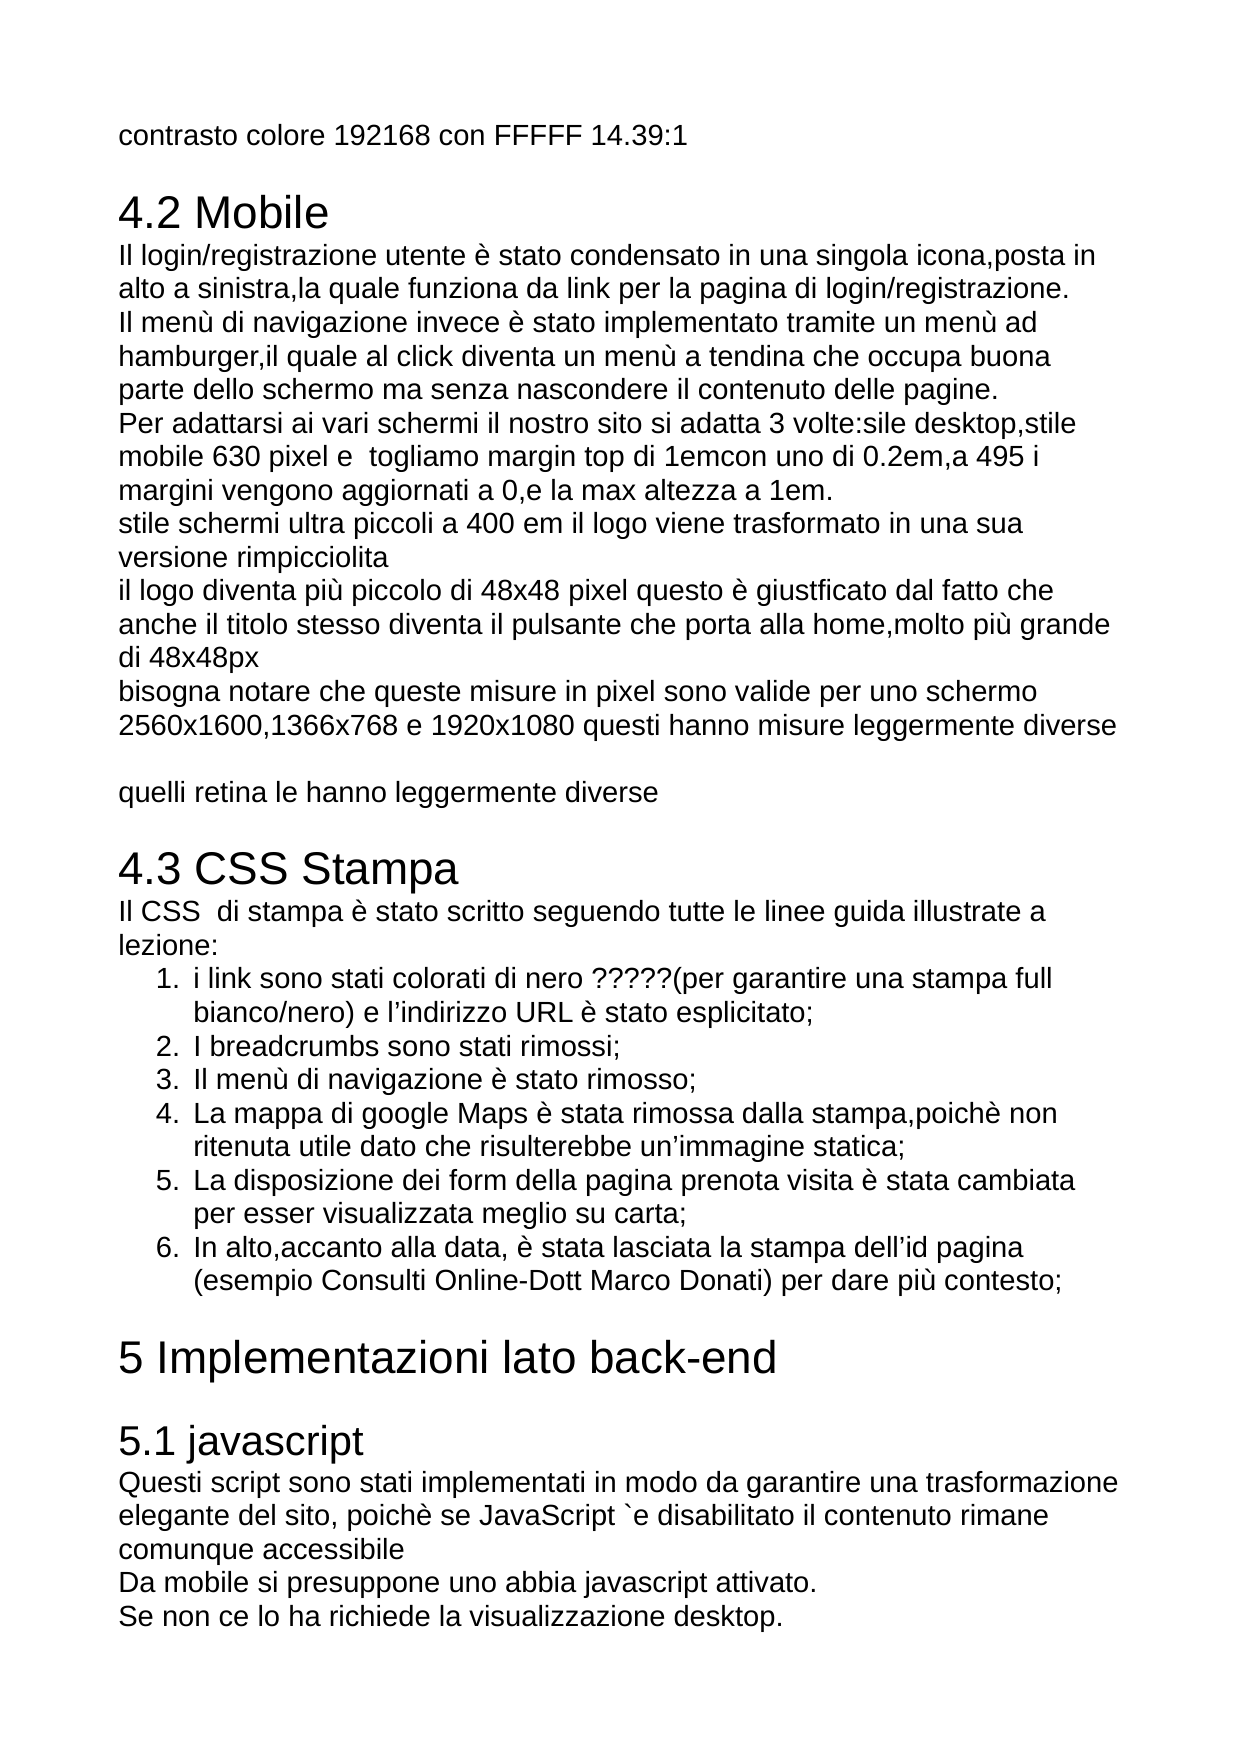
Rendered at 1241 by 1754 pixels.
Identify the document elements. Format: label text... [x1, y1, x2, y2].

text il logo diventa più piccolo di 48x48 pixel questo è giustficato dal fatto che anche il titolo stesso diventa il pulsante che porta alla home,molto più grande di 48x48px [118, 573, 1122, 674]
text Il menù di navigazione invece è stato implementato tramite un menù ad hamburger,il quale al click diventa un menù a tendina che occupa buona parte dello schermo ma senza nascondere il contenuto delle pagine. [118, 305, 1122, 406]
text 5 Implementazioni lato back-end [118, 1330, 1122, 1383]
text contrasto colore 192168 con FFFFF 14.39:1 [118, 118, 1122, 152]
text Il CSS di stampa è stato scritto seguendo tutte le linee guida illustrate a lezione: [118, 894, 1122, 961]
text 4.3 CSS Stampa [118, 842, 1122, 894]
text quelli retina le hanno leggermente diverse [118, 774, 1122, 808]
text bisogna notare che queste misure in pixel sono valide per uno schermo 2560x1600,1366x768 e 1920x1080 questi hanno misure leggermente diverse [118, 674, 1122, 741]
text Il login/registrazione utente è stato condensato in una singola icona,posta in alto a sinistra,la quale funziona da link per la pagina di login/registrazione. [118, 238, 1122, 305]
text Da mobile si presuppone uno abbia javascript attivato. [118, 1565, 1122, 1599]
list In alto,accanto alla data, è stata lasciata la stampa dell’id pagina (esempio Consulti Online-Dott Marco Donati) per dare più contesto; [156, 1230, 1122, 1297]
text 4.2 Mobile [118, 185, 1122, 238]
list Il menù di navigazione è stato rimosso; [156, 1062, 1122, 1096]
list i link sono stati colorati di nero ?????(per garantire una stampa full bianco/nero) e l’indirizzo URL è stato esplicitato; [156, 961, 1122, 1028]
text 5.1 javascript [118, 1417, 1122, 1464]
text Se non ce lo ha richiede la visualizzazione desktop. [118, 1599, 1122, 1632]
list I breadcrumbs sono stati rimossi; [156, 1028, 1122, 1062]
text Questi script sono stati implementati in modo da garantire una trasformazione elegante del sito, poichè se JavaScript `e disabilitato il contenuto rimane comunque accessibile [118, 1464, 1122, 1565]
list La disposizione dei form della pagina prenota visita è stata cambiata per esser visualizzata meglio su carta; [156, 1163, 1122, 1230]
text stile schermi ultra piccoli a 400 em il logo viene trasformato in una sua versione rimpicciolita [118, 506, 1122, 573]
list La mappa di google Maps è stata rimossa dalla stampa,poichè non ritenuta utile dato che risulterebbe un’immagine statica; [156, 1096, 1122, 1163]
text Per adattarsi ai vari schermi il nostro sito si adatta 3 volte:sile desktop,stile mobile 630 pixel e togliamo margin top di 1emcon uno di 0.2em,a 495 i margini vengono aggiornati a 0,e la max altezza a 1em. [118, 406, 1122, 506]
